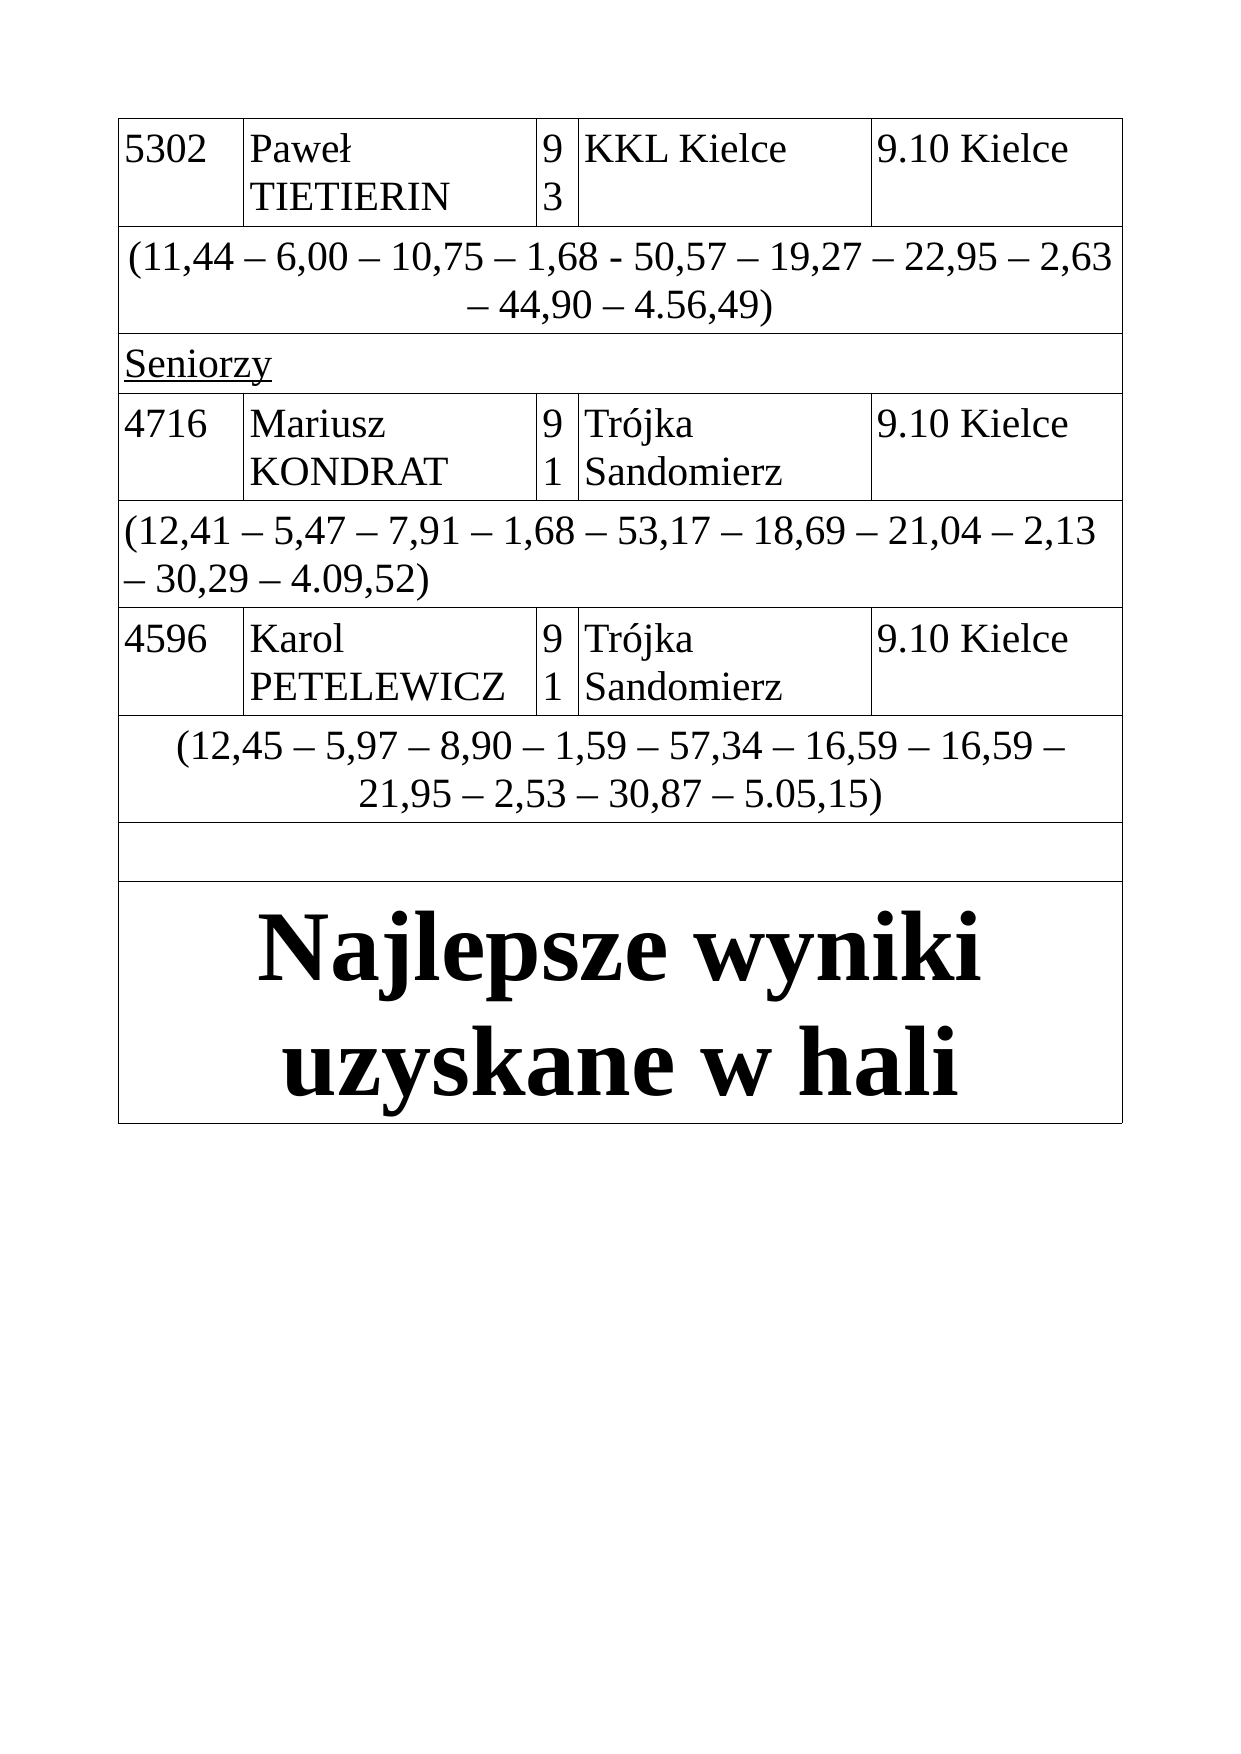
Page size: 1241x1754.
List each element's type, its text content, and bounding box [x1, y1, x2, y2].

table_cell Seniorzy [119, 334, 1122, 392]
table_cell 4596 [119, 608, 243, 714]
table_cell (11,44 – 6,00 – 10,75 – 1,68 - 50,57 – 19,27 – 22,95 – 2,63 – 44,90 – 4.56,49) [119, 227, 1122, 333]
table_cell Paweł TIETIERIN [244, 119, 536, 226]
table_cell 91 [537, 394, 578, 500]
table_cell 9.10 Kielce [872, 394, 1122, 500]
table_cell 93 [537, 119, 578, 226]
table_cell 9.10 Kielce [872, 608, 1122, 714]
table_cell 91 [537, 608, 578, 714]
table_cell Trójka Sandomierz [579, 608, 871, 714]
table_cell Karol PETELEWICZ [244, 608, 536, 714]
table_cell KKL Kielce [579, 119, 871, 226]
table_cell Trójka Sandomierz [579, 394, 871, 500]
table_cell (12,41 – 5,47 – 7,91 – 1,68 – 53,17 – 18,69 – 21,04 – 2,13 – 30,29 – 4.09,52) [119, 501, 1122, 607]
table_cell Mariusz KONDRAT [244, 394, 536, 500]
table_cell Najlepsze wyniki uzyskane w hali [119, 882, 1122, 1123]
table_cell 5302 [119, 119, 243, 226]
table_cell [119, 823, 1122, 881]
table_cell (12,45 – 5,97 – 8,90 – 1,59 – 57,34 – 16,59 – 16,59 – 21,95 – 2,53 – 30,87 – 5.05,15) [119, 716, 1122, 822]
table_cell 9.10 Kielce [872, 119, 1122, 226]
table_cell 4716 [119, 394, 243, 500]
